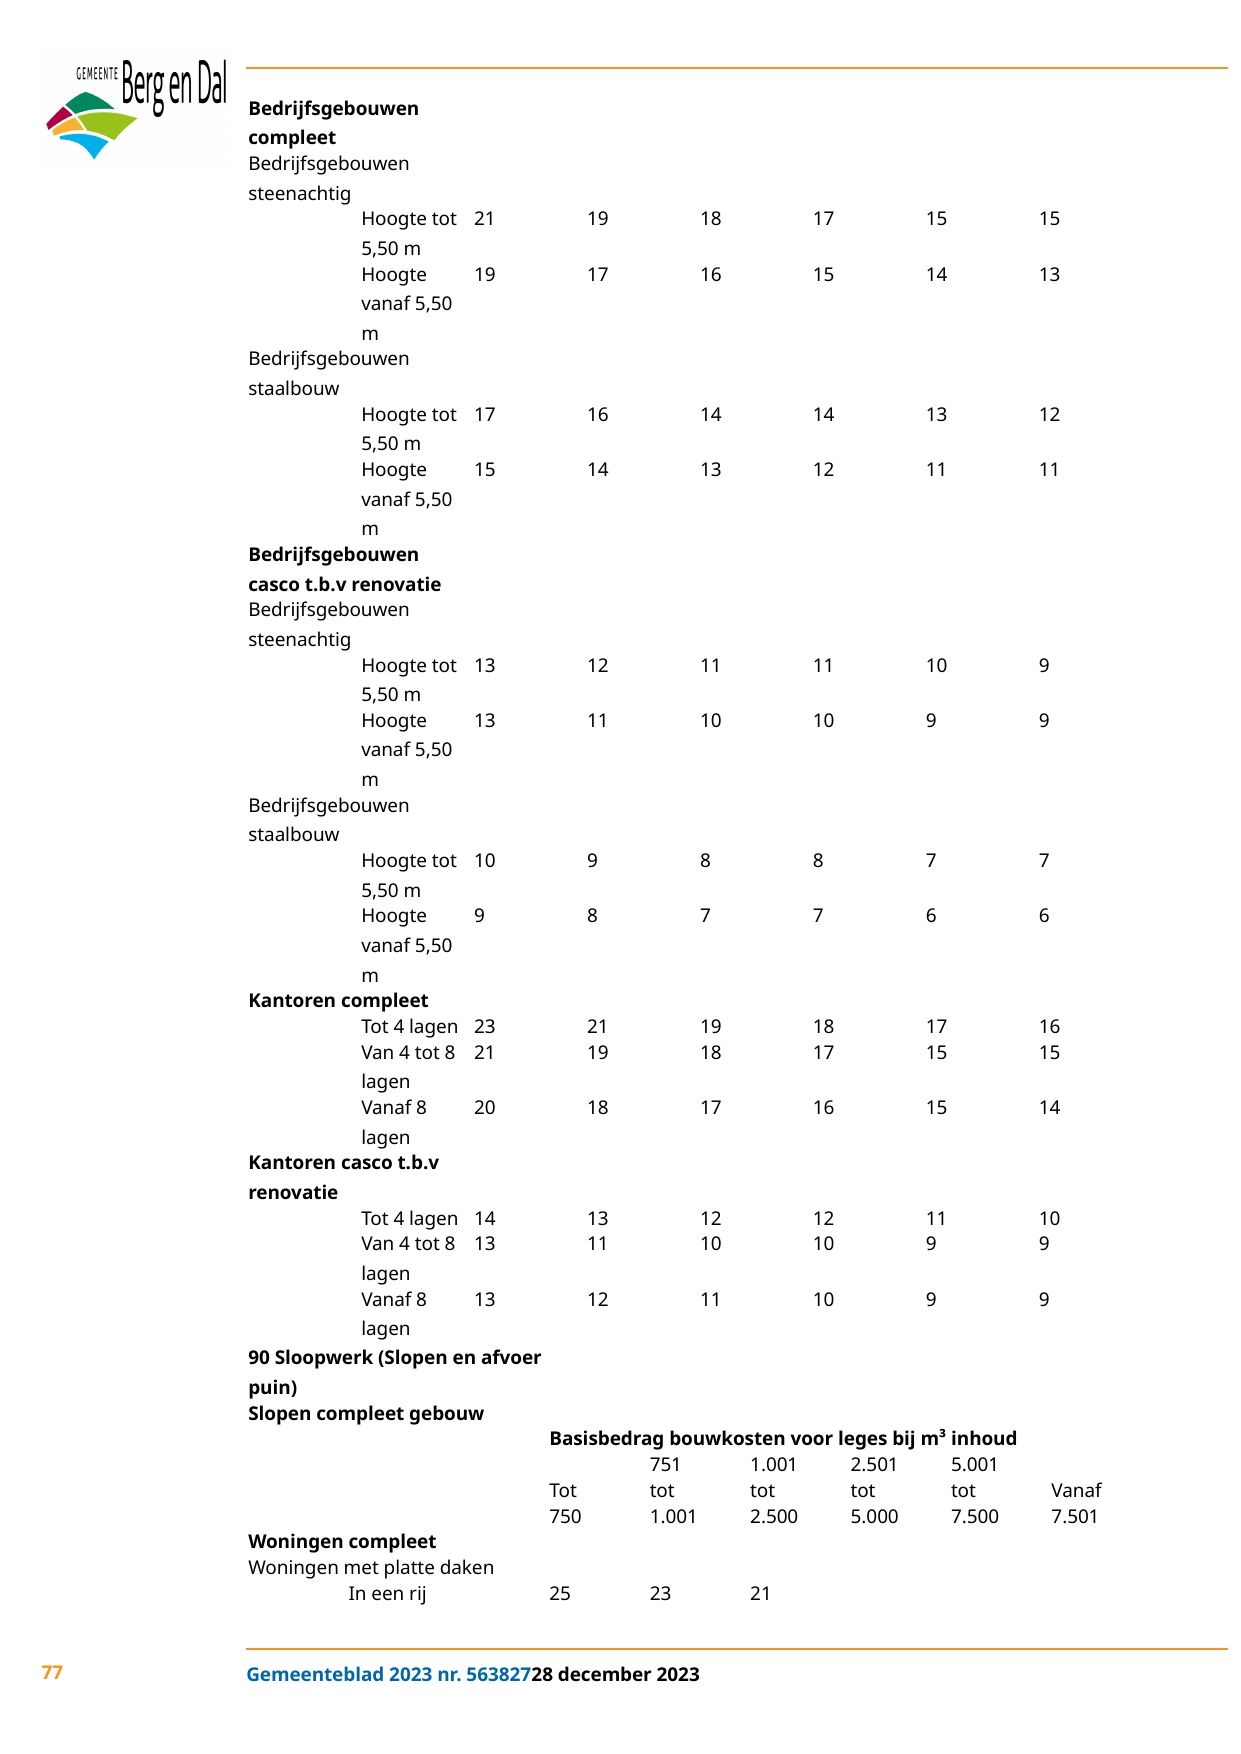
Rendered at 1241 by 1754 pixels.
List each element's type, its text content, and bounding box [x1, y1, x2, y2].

table_cell Hoogte vanaf 5,50 m [361, 903, 474, 987]
table_cell [1039, 792, 1152, 847]
table_cell [248, 1477, 449, 1503]
table_cell [1051, 1529, 1152, 1554]
table_cell [650, 1400, 750, 1426]
table_cell Tot 4 lagen [361, 1205, 474, 1231]
table_cell 15 [926, 1039, 1038, 1094]
table_cell 9 [926, 707, 1038, 792]
table_cell [248, 1205, 361, 1231]
table_cell [700, 596, 813, 652]
table_cell 13 [587, 1205, 700, 1231]
table_cell 21 [474, 1039, 587, 1094]
table_cell [1039, 541, 1152, 596]
table_cell [813, 792, 926, 847]
table_cell 17 [926, 1013, 1038, 1039]
table_cell 14 [1039, 1094, 1152, 1149]
table_cell [750, 1554, 850, 1580]
table_cell Van 4 tot 8 lagen [361, 1039, 474, 1094]
table_cell Vanaf 8 lagen [361, 1286, 474, 1341]
table_cell Hoogte tot 5,50 m [361, 652, 474, 707]
table_cell 13 [474, 707, 587, 792]
table_cell 14 [700, 401, 813, 456]
table_cell 19 [587, 205, 700, 261]
table_cell [926, 596, 1038, 652]
table_cell Vanaf [1051, 1477, 1152, 1503]
table_cell [1051, 1451, 1152, 1477]
table_cell 6 [926, 903, 1038, 987]
table_cell [587, 541, 700, 596]
table_cell tot [850, 1477, 951, 1503]
table_cell 16 [700, 261, 813, 346]
table_cell [926, 792, 1038, 847]
table_cell Hoogte vanaf 5,50 m [361, 707, 474, 792]
picture [41, 47, 231, 172]
table_cell [549, 1554, 649, 1580]
table_cell [248, 707, 361, 792]
table_cell [1051, 1580, 1152, 1606]
table_cell [587, 346, 700, 401]
table_header 90 Sloopwerk (Slopen en afvoer puin) [248, 1345, 549, 1400]
table_cell [1039, 346, 1152, 401]
table_cell 16 [813, 1094, 926, 1149]
table_cell [248, 903, 361, 987]
table_cell Bedrijfsgebouwen steenachtig [248, 150, 474, 205]
table_cell [813, 150, 926, 205]
table_cell [449, 1451, 549, 1477]
table_cell 7 [926, 847, 1038, 903]
table_cell [926, 1150, 1038, 1205]
table_cell 18 [700, 1039, 813, 1094]
table_cell 11 [1039, 456, 1152, 541]
table_cell 21 [750, 1580, 850, 1606]
table_cell 10 [474, 847, 587, 903]
table_cell 9 [587, 847, 700, 903]
table_cell [248, 1580, 348, 1606]
table_cell 11 [813, 652, 926, 707]
table_cell [248, 1451, 449, 1477]
table_cell 11 [700, 652, 813, 707]
table_header [951, 1345, 1051, 1400]
table_cell Bedrijfsgebouwen compleet [248, 95, 474, 150]
table_cell [850, 1580, 951, 1606]
table_cell [449, 1426, 549, 1451]
table_cell [587, 150, 700, 205]
table_cell [248, 205, 361, 261]
table_cell 10 [813, 1231, 926, 1286]
table_cell 8 [700, 847, 813, 903]
table_cell 9 [1039, 1286, 1152, 1341]
table_header [750, 1345, 850, 1400]
table_cell 11 [926, 456, 1038, 541]
table_cell [1039, 596, 1152, 652]
table_cell Woningen met platte daken [248, 1554, 549, 1580]
table_cell 11 [700, 1286, 813, 1341]
table_cell [474, 988, 587, 1013]
table_cell [926, 988, 1038, 1013]
table_cell 9 [926, 1231, 1038, 1286]
table_cell Bedrijfsgebouwen staalbouw [248, 346, 474, 401]
table_cell [549, 1529, 649, 1554]
table_cell 10 [813, 1286, 926, 1341]
table_cell 10 [926, 652, 1038, 707]
table_cell 750 [549, 1503, 649, 1528]
table_cell 7 [1039, 847, 1152, 903]
table_cell 17 [474, 401, 587, 456]
table_cell Basisbedrag bouwkosten voor leges bij m³ inhoud [549, 1426, 1152, 1451]
table_cell [926, 541, 1038, 596]
table_cell 15 [926, 1094, 1038, 1149]
table_cell [248, 1231, 361, 1286]
table_cell Hoogte tot 5,50 m [361, 401, 474, 456]
table_cell Hoogte vanaf 5,50 m [361, 456, 474, 541]
table_cell [850, 1554, 951, 1580]
table_cell [700, 792, 813, 847]
table_cell [474, 541, 587, 596]
table_cell 8 [813, 847, 926, 903]
table_cell Hoogte vanaf 5,50 m [361, 261, 474, 346]
table_cell 13 [1039, 261, 1152, 346]
table_cell [248, 1286, 361, 1341]
table_cell [248, 652, 361, 707]
table_header [549, 1345, 649, 1400]
table_cell [587, 596, 700, 652]
table_cell [248, 1013, 361, 1039]
table_cell [587, 792, 700, 847]
table_cell [951, 1400, 1051, 1426]
table_cell Van 4 tot 8 lagen [361, 1231, 474, 1286]
table_cell [449, 1477, 549, 1503]
table_cell [474, 150, 587, 205]
table_cell 13 [926, 401, 1038, 456]
table_cell 17 [587, 261, 700, 346]
table_cell [248, 1094, 361, 1149]
table_cell [750, 1400, 850, 1426]
table_cell 751 [650, 1451, 750, 1477]
table_cell Kantoren casco t.b.v renovatie [248, 1150, 474, 1205]
table_cell 12 [813, 1205, 926, 1231]
table_cell 21 [587, 1013, 700, 1039]
table_cell [1039, 95, 1152, 150]
table_cell 7 [700, 903, 813, 987]
table_header [850, 1345, 951, 1400]
table_cell 5.001 [951, 1451, 1051, 1477]
table_cell 12 [813, 456, 926, 541]
table_cell [750, 1529, 850, 1554]
table_cell [700, 95, 813, 150]
table_cell [248, 261, 361, 346]
table_cell 7 [813, 903, 926, 987]
table_cell [474, 1150, 587, 1205]
table_cell 5.000 [850, 1503, 951, 1528]
table_cell [587, 1150, 700, 1205]
table_cell tot [650, 1477, 750, 1503]
table_cell Slopen compleet gebouw [248, 1400, 549, 1426]
table_cell 9 [926, 1286, 1038, 1341]
table_cell 14 [474, 1205, 587, 1231]
table_cell 19 [474, 261, 587, 346]
table_cell [850, 1529, 951, 1554]
table_cell [248, 1039, 361, 1094]
table_cell [951, 1580, 1051, 1606]
table_cell tot [951, 1477, 1051, 1503]
table_cell [813, 596, 926, 652]
table_cell [1039, 988, 1152, 1013]
table_cell [650, 1554, 750, 1580]
table_cell 19 [587, 1039, 700, 1094]
table_cell tot [750, 1477, 850, 1503]
table_cell 16 [587, 401, 700, 456]
table_cell [1039, 150, 1152, 205]
table_cell [248, 1426, 449, 1451]
table_cell 16 [1039, 1013, 1152, 1039]
table_cell [1039, 1150, 1152, 1205]
table_cell 25 [549, 1580, 649, 1606]
table_cell 17 [813, 1039, 926, 1094]
table_cell 14 [813, 401, 926, 456]
table_cell [926, 346, 1038, 401]
table_cell [951, 1529, 1051, 1554]
table_cell [449, 1503, 549, 1528]
table_cell [700, 1150, 813, 1205]
table_cell [700, 541, 813, 596]
table_cell 6 [1039, 903, 1152, 987]
table_cell [474, 596, 587, 652]
table_cell [1051, 1400, 1152, 1426]
table_cell [813, 1150, 926, 1205]
table_cell Kantoren compleet [248, 988, 474, 1013]
table_cell 13 [474, 652, 587, 707]
table_cell [813, 541, 926, 596]
table_cell [951, 1554, 1051, 1580]
table_cell [248, 1503, 449, 1528]
table_cell Woningen compleet [248, 1529, 549, 1554]
table_cell [650, 1529, 750, 1554]
table_cell 15 [474, 456, 587, 541]
table_cell 10 [813, 707, 926, 792]
table_cell 12 [587, 652, 700, 707]
table_cell 8 [587, 903, 700, 987]
table_cell 23 [650, 1580, 750, 1606]
table_cell 13 [474, 1286, 587, 1341]
table_cell 11 [587, 1231, 700, 1286]
table_cell [813, 95, 926, 150]
table_cell [587, 95, 700, 150]
table_cell [700, 988, 813, 1013]
table_cell 15 [813, 261, 926, 346]
table_cell 10 [700, 1231, 813, 1286]
table_cell [248, 456, 361, 541]
table_cell [813, 346, 926, 401]
table_cell Tot [549, 1477, 649, 1503]
table_cell 13 [474, 1231, 587, 1286]
table_cell Tot 4 lagen [361, 1013, 474, 1039]
table_cell 15 [926, 205, 1038, 261]
table_cell [1051, 1554, 1152, 1580]
table_cell 9 [474, 903, 587, 987]
table_header [1051, 1345, 1152, 1400]
table_cell 18 [813, 1013, 926, 1039]
table_cell [474, 792, 587, 847]
table_cell [813, 988, 926, 1013]
table_cell Bedrijfsgebouwen steenachtig [248, 596, 474, 652]
table_cell 19 [700, 1013, 813, 1039]
table_cell 7.501 [1051, 1503, 1152, 1528]
table_cell Hoogte tot 5,50 m [361, 205, 474, 261]
table_cell 17 [813, 205, 926, 261]
table_cell 13 [700, 456, 813, 541]
table_cell [474, 346, 587, 401]
table_cell [248, 847, 361, 903]
table_cell 2.500 [750, 1503, 850, 1528]
table_cell Bedrijfsgebouwen staalbouw [248, 792, 474, 847]
table_cell 14 [926, 261, 1038, 346]
table_cell 11 [587, 707, 700, 792]
table_cell 20 [474, 1094, 587, 1149]
table_cell 1.001 [750, 1451, 850, 1477]
table_cell 15 [1039, 205, 1152, 261]
table_cell 18 [700, 205, 813, 261]
table_cell 23 [474, 1013, 587, 1039]
table_cell 12 [587, 1286, 700, 1341]
table_cell [700, 346, 813, 401]
table_cell [587, 988, 700, 1013]
table_cell 12 [700, 1205, 813, 1231]
table_cell In een rij [348, 1580, 549, 1606]
table_cell [549, 1400, 649, 1426]
table_cell Vanaf 8 lagen [361, 1094, 474, 1149]
table_cell [700, 150, 813, 205]
table_cell 11 [926, 1205, 1038, 1231]
table_cell [926, 150, 1038, 205]
table_cell 21 [474, 205, 587, 261]
table_cell 10 [1039, 1205, 1152, 1231]
table_cell 9 [1039, 1231, 1152, 1286]
table_cell 10 [700, 707, 813, 792]
table_cell [926, 95, 1038, 150]
table_cell 2.501 [850, 1451, 951, 1477]
table_header [650, 1345, 750, 1400]
table_cell 15 [1039, 1039, 1152, 1094]
table_cell 7.500 [951, 1503, 1051, 1528]
table_cell [549, 1451, 649, 1477]
table_cell [248, 401, 361, 456]
table_cell 14 [587, 456, 700, 541]
table_cell Bedrijfsgebouwen casco t.b.v renovatie [248, 541, 474, 596]
table_cell 9 [1039, 707, 1152, 792]
table_cell 12 [1039, 401, 1152, 456]
table_cell 17 [700, 1094, 813, 1149]
table_cell [474, 95, 587, 150]
table_cell [850, 1400, 951, 1426]
table_cell 1.001 [650, 1503, 750, 1528]
table_cell 18 [587, 1094, 700, 1149]
table_cell Hoogte tot 5,50 m [361, 847, 474, 903]
table_cell 9 [1039, 652, 1152, 707]
